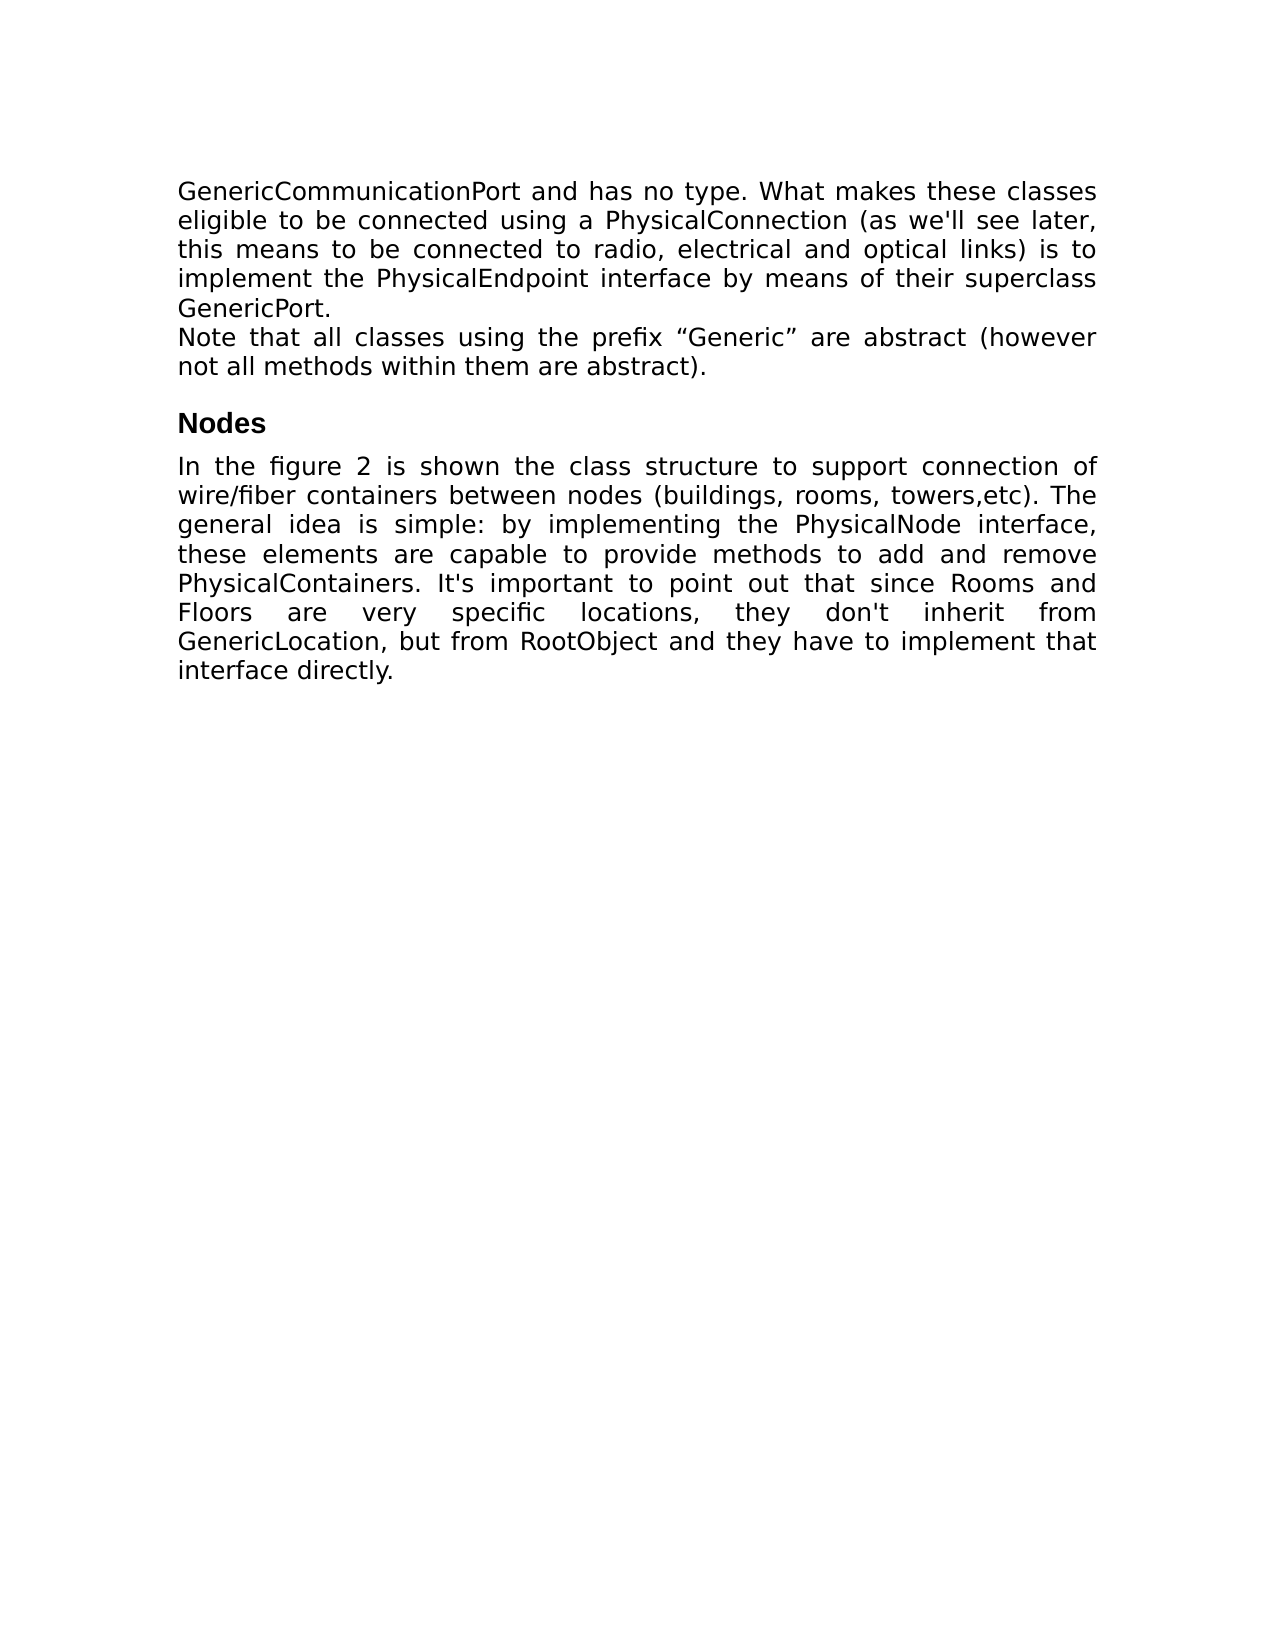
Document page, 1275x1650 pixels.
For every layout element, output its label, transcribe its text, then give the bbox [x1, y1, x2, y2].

subtitle Nodes [177, 406, 1098, 440]
text Note that all classes using the prefix “Generic” are abstract (however not all methods within them are abstract). [177, 323, 1098, 381]
text GenericCommunicationPort and has no type. What makes these classes eligible to be connected using a PhysicalConnection (as we'll see later, this means to be connected to radio, electrical and optical links) is to implement the PhysicalEndpoint interface by means of their superclass GenericPort. [177, 177, 1098, 323]
text In the figure 2 is shown the class structure to support connection of wire/fiber containers between nodes (buildings, rooms, towers,etc). The general idea is simple: by implementing the PhysicalNode interface, these elements are capable to provide methods to add and remove PhysicalContainers. It's important to point out that since Rooms and Floors are very specific locations, they don't inherit from GenericLocation, but from RootObject and they have to implement that interface directly. [177, 452, 1098, 686]
